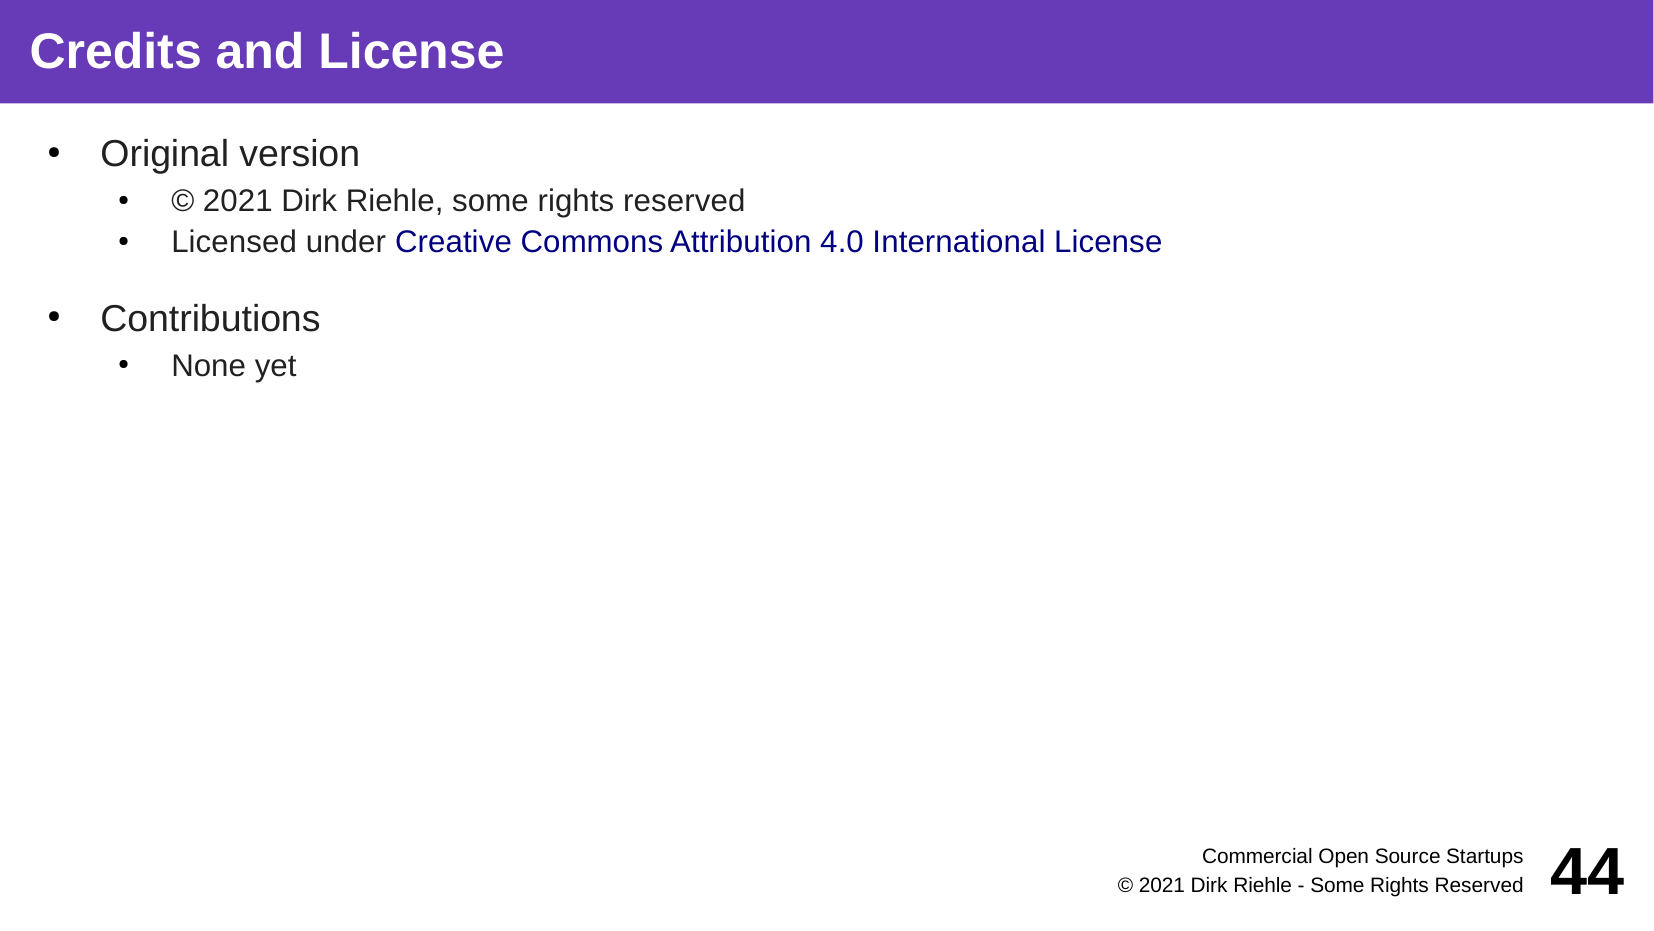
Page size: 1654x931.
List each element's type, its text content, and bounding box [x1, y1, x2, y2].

list Original version © 2021 Dirk Riehle, some rights reserved Licensed under Creative Commons Attribution 4.0 International License Contributions None yet [29, 132, 1625, 813]
title Credits and License [0, 0, 1654, 104]
